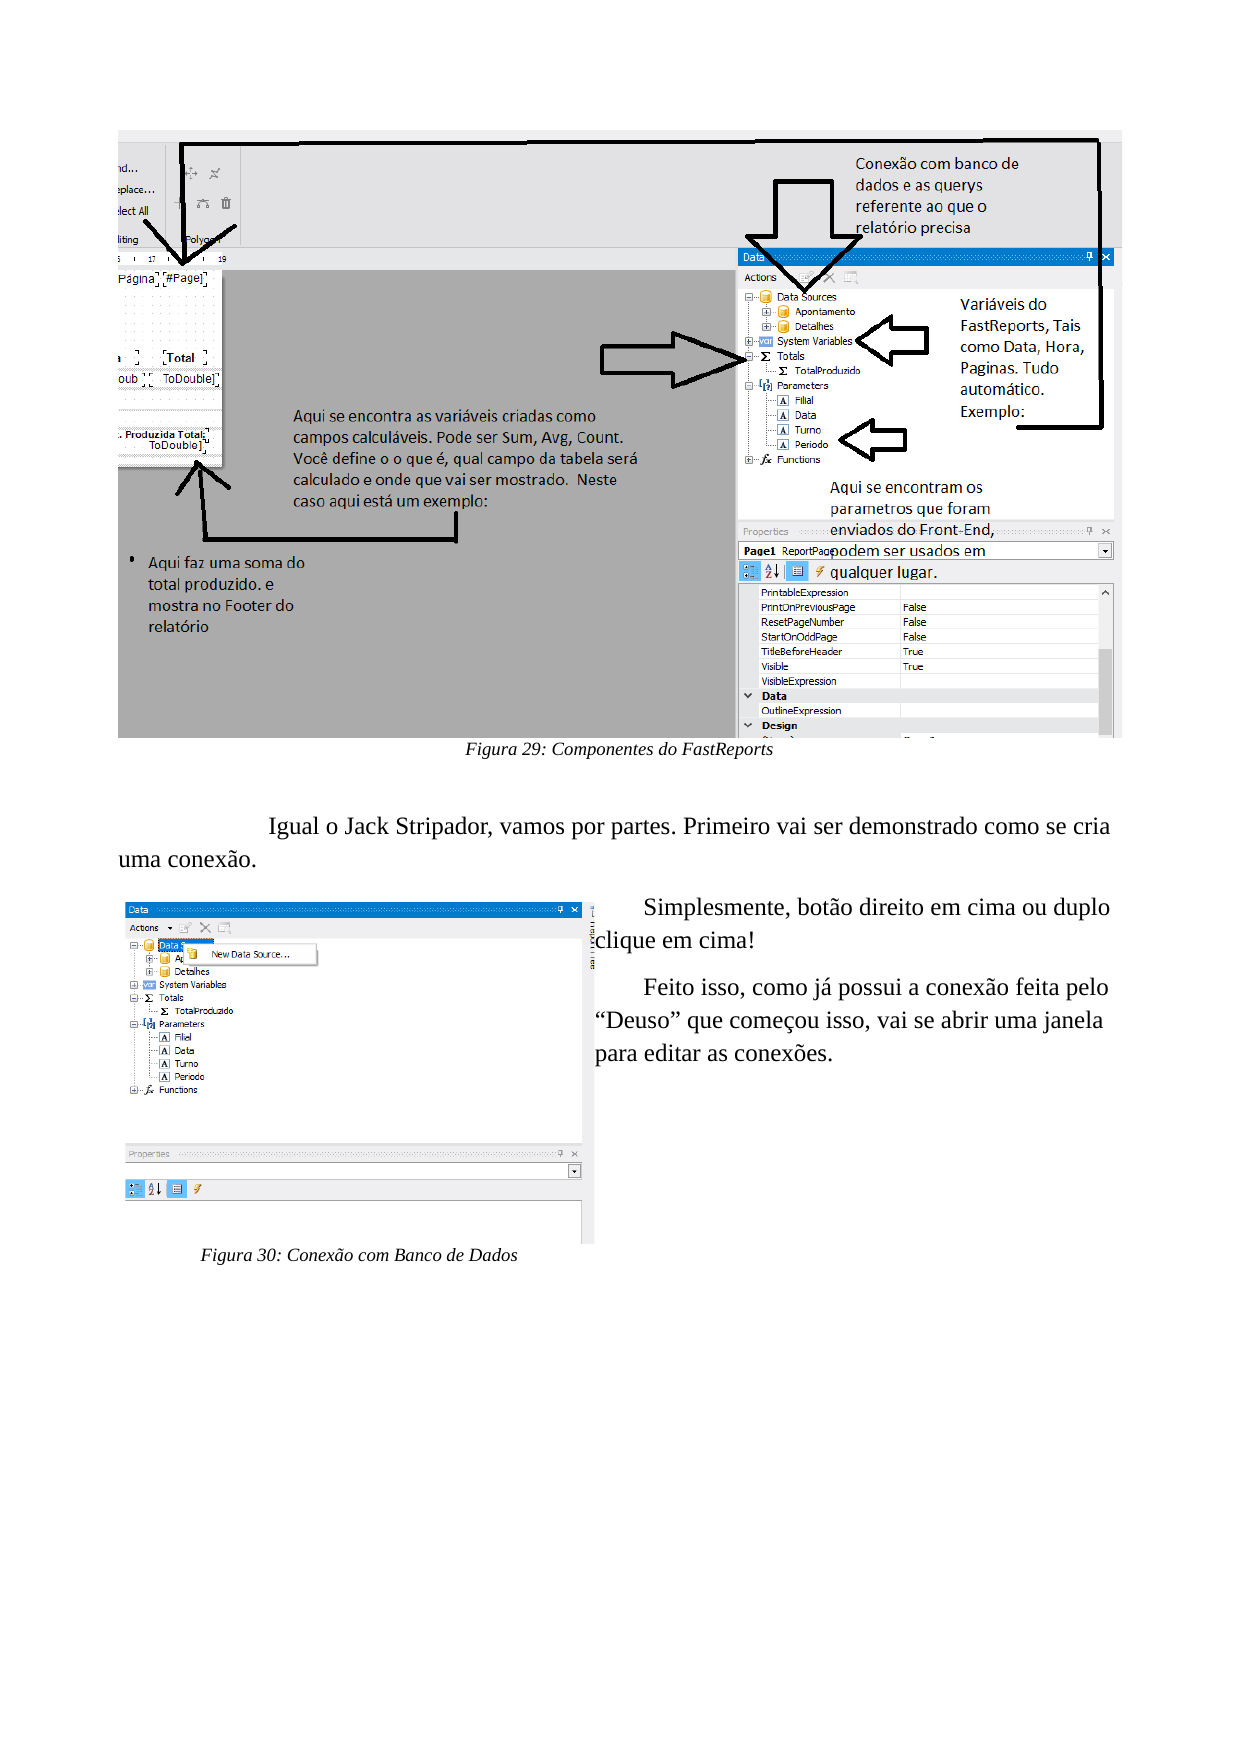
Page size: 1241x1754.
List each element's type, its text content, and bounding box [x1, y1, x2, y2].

text Figura 29: Componentes do FastReports [118, 738, 1122, 759]
text Figura 30: Conexão com Banco de Dados [125, 1244, 594, 1265]
picture [118, 130, 1123, 738]
text Feito isso, como já possui a conexão feita pelo “Deuso” que começou isso, vai se abrir uma janela para editar as conexões. [595, 972, 1122, 1067]
text Igual o Jack Stripador, vamos por partes. Primeiro vai ser demonstrado como se cria uma conexão. [118, 811, 1122, 873]
picture [125, 902, 595, 1244]
text Simplesmente, botão direito em cima ou duplo clique em cima! [118, 890, 1122, 954]
